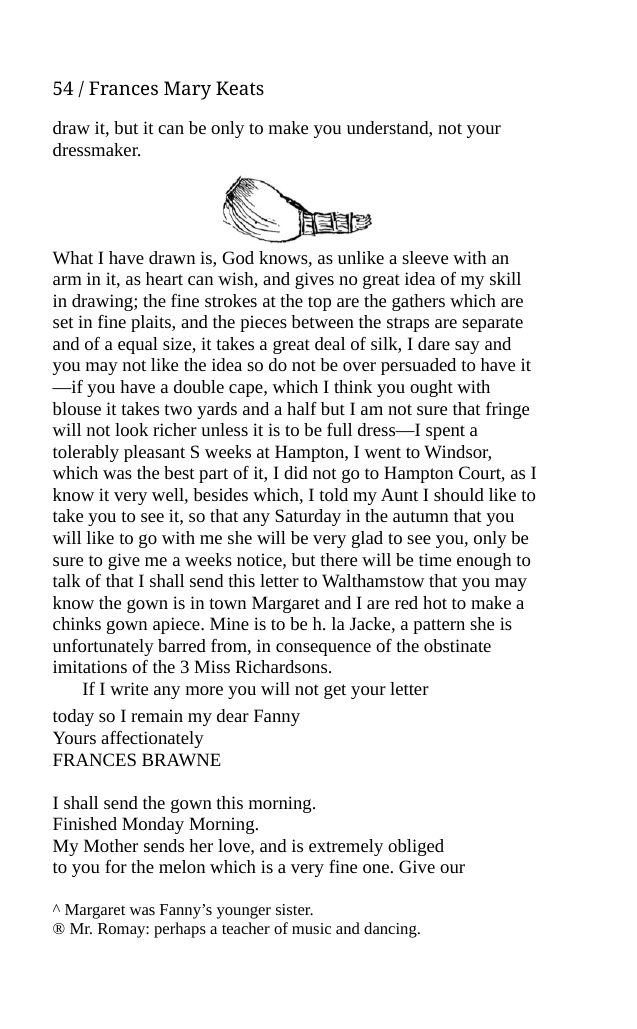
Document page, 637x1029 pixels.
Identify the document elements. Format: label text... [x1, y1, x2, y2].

text I shall send the gown this morning. [52, 792, 538, 813]
text Finished Monday Morning. [52, 813, 538, 835]
text draw it, but it can be only to make you understand, not your dressmaker. [52, 117, 538, 160]
text to you for the melon which is a very fine one. Give our [52, 856, 538, 878]
picture [217, 174, 374, 244]
text ® Mr. Romay: perhaps a teacher of music and dancing. [52, 919, 538, 938]
text FRANCES BRAWNE [52, 748, 538, 770]
text ^ Margaret was Fanny’s younger sister. [52, 899, 538, 919]
text My Mother sends her love, and is extremely obliged [52, 835, 538, 856]
text today so I remain my dear Fanny [52, 705, 538, 727]
text If I write any more you will not get your letter [52, 678, 538, 699]
text Yours affectionately [52, 727, 538, 748]
text What I have drawn is, God knows, as unlike a sleeve with an arm in it, as heart can wish, and gives no great idea of my skill in drawing; the fine strokes at the top are the gathers which are set in fine plaits, and the pieces between the straps are separate and of a equal size, it takes a great deal of silk, I dare say and you may not like the idea so do not be over persuaded to have it—if you have a double cape, which I think you ought with blouse it takes two yards and a half but I am not sure that fringe will not look richer unless it is to be full dress—I spent a tolerably pleasant S weeks at Hampton, I went to Windsor, which was the best part of it, I did not go to Hampton Court, as I know it very well, besides which, I told my Aunt I should like to take you to see it, so that any Saturday in the autumn that you will like to go with me she will be very glad to see you, only be sure to give me a weeks notice, but there will be time enough to talk of that I shall send this letter to Walthamstow that you may know the gown is in town Margaret and I are red hot to make a chinks gown apiece. Mine is to be h. la Jacke, a pattern she is unfortunately barred from, in consequence of the obstinate imitations of the 3 Miss Richardsons. [52, 166, 538, 678]
